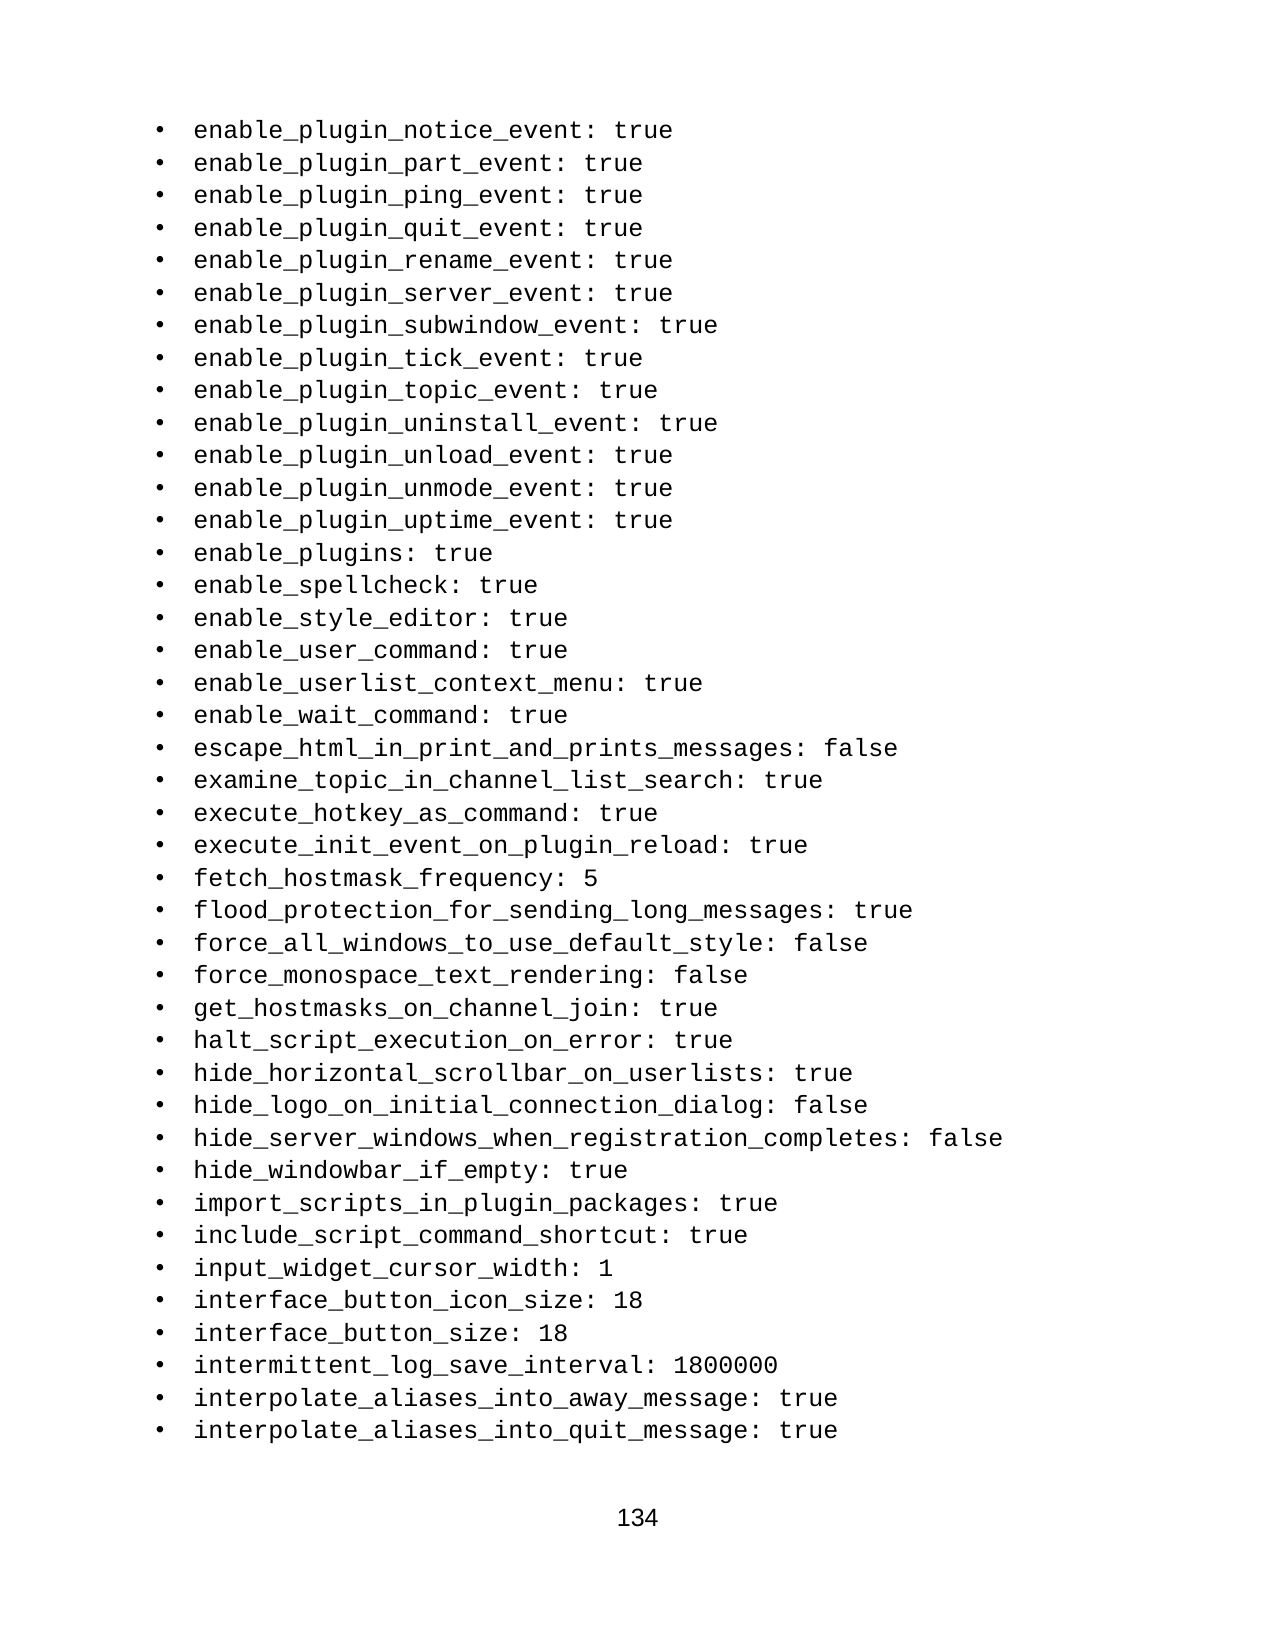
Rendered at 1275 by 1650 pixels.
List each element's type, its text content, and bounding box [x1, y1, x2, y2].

list input_widget_cursor_width: 1 [156, 1256, 1157, 1284]
list interpolate_aliases_into_away_message: true [156, 1386, 1157, 1414]
list hide_server_windows_when_registration_completes: false [156, 1126, 1157, 1154]
list enable_userlist_context_menu: true [156, 671, 1157, 699]
list force_monospace_text_rendering: false [156, 963, 1157, 991]
list interface_button_size: 18 [156, 1321, 1157, 1349]
list enable_plugin_tick_event: true [156, 346, 1157, 374]
list get_hostmasks_on_channel_join: true [156, 996, 1157, 1024]
list interpolate_aliases_into_quit_message: true [156, 1418, 1157, 1446]
list examine_topic_in_channel_list_search: true [156, 768, 1157, 796]
list enable_plugin_part_event: true [156, 151, 1157, 179]
list escape_html_in_print_and_prints_messages: false [156, 736, 1157, 764]
list halt_script_execution_on_error: true [156, 1028, 1157, 1056]
list enable_plugin_uninstall_event: true [156, 411, 1157, 439]
list hide_windowbar_if_empty: true [156, 1158, 1157, 1186]
list import_scripts_in_plugin_packages: true [156, 1191, 1157, 1219]
list enable_plugin_quit_event: true [156, 216, 1157, 244]
list include_script_command_shortcut: true [156, 1223, 1157, 1251]
list enable_user_command: true [156, 638, 1157, 666]
list intermittent_log_save_interval: 1800000 [156, 1353, 1157, 1381]
list force_all_windows_to_use_default_style: false [156, 931, 1157, 959]
list hide_logo_on_initial_connection_dialog: false [156, 1093, 1157, 1121]
list enable_style_editor: true [156, 606, 1157, 634]
list hide_horizontal_scrollbar_on_userlists: true [156, 1061, 1157, 1089]
list enable_plugin_unmode_event: true [156, 476, 1157, 504]
list execute_hotkey_as_command: true [156, 801, 1157, 829]
list enable_wait_command: true [156, 703, 1157, 731]
list enable_plugin_ping_event: true [156, 183, 1157, 211]
list execute_init_event_on_plugin_reload: true [156, 833, 1157, 861]
list enable_plugin_unload_event: true [156, 443, 1157, 471]
list fetch_hostmask_frequency: 5 [156, 866, 1157, 894]
list interface_button_icon_size: 18 [156, 1288, 1157, 1316]
list enable_spellcheck: true [156, 573, 1157, 601]
list enable_plugin_rename_event: true [156, 248, 1157, 276]
list enable_plugin_notice_event: true [156, 118, 1157, 146]
list enable_plugin_subwindow_event: true [156, 313, 1157, 341]
list enable_plugins: true [156, 541, 1157, 569]
list enable_plugin_uptime_event: true [156, 508, 1157, 536]
list flood_protection_for_sending_long_messages: true [156, 898, 1157, 926]
list enable_plugin_server_event: true [156, 281, 1157, 309]
list enable_plugin_topic_event: true [156, 378, 1157, 406]
